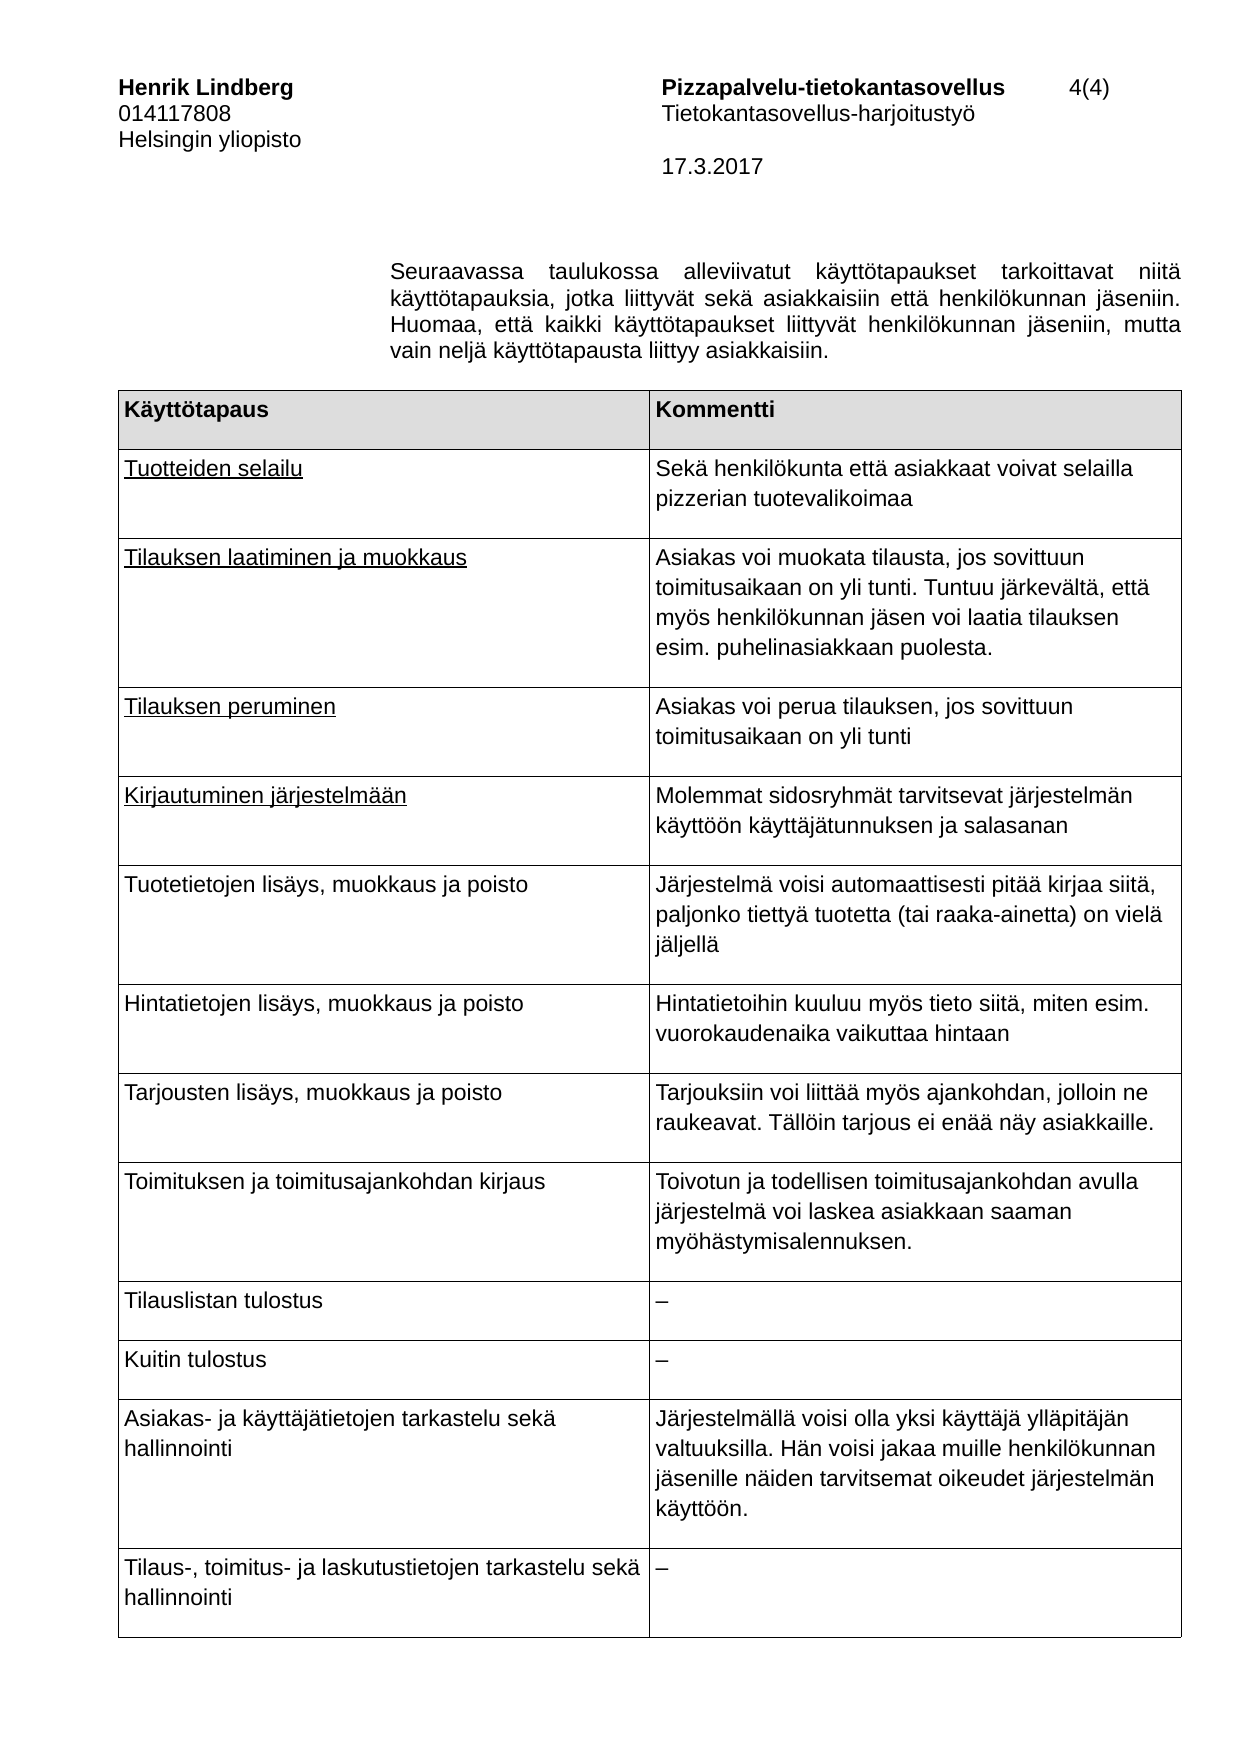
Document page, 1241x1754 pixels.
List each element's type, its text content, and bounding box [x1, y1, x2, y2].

table_cell Toivotun ja todellisen toimitusajankohdan avulla järjestelmä voi laskea asiakkaan saaman myöhästymisalennuksen. [650, 1163, 1181, 1281]
table_cell Kirjautuminen järjestelmään [119, 777, 649, 865]
text Seuraavassa taulukossa alleviivatut käyttötapaukset tarkoittavat niitä käyttötapauksia, jotka liittyvät sekä asiakkaisiin että henkilökunnan jäseniin. Huomaa, että kaikki käyttötapaukset liittyvät henkilökunnan jäseniin, mutta vain neljä käyttötapausta liittyy asiakkaisiin. [118, 258, 1181, 364]
table_cell – [650, 1282, 1181, 1340]
table_cell Kuitin tulostus [119, 1341, 649, 1399]
table_cell Järjestelmä voisi automaattisesti pitää kirjaa siitä, paljonko tiettyä tuotetta (tai raaka-ainetta) on vielä jäljellä [650, 866, 1181, 984]
table_cell Asiakas voi muokata tilausta, jos sovittuun toimitusaikaan on yli tunti. Tuntuu järkevältä, että myös henkilökunnan jäsen voi laatia tilauksen esim. puhelinasiakkaan puolesta. [650, 539, 1181, 687]
table_cell Toimituksen ja toimitusajankohdan kirjaus [119, 1163, 649, 1281]
table_cell – [650, 1341, 1181, 1399]
table_cell Tilauslistan tulostus [119, 1282, 649, 1340]
table_cell Asiakas voi perua tilauksen, jos sovittuun toimitusaikaan on yli tunti [650, 688, 1181, 776]
table_cell Hintatietojen lisäys, muokkaus ja poisto [119, 985, 649, 1073]
table_cell Asiakas- ja käyttäjätietojen tarkastelu sekä hallinnointi [119, 1400, 649, 1548]
table_cell Sekä henkilökunta että asiakkaat voivat selailla pizzerian tuotevalikoimaa [650, 450, 1181, 538]
table_cell Tuotteiden selailu [119, 450, 649, 538]
table_cell Tilauksen laatiminen ja muokkaus [119, 539, 649, 687]
table_cell Tilaus-, toimitus- ja laskutustietojen tarkastelu sekä hallinnointi [119, 1549, 649, 1637]
table_header Kommentti [650, 391, 1181, 449]
table_cell Tarjousten lisäys, muokkaus ja poisto [119, 1074, 649, 1162]
table_cell Tarjouksiin voi liittää myös ajankohdan, jolloin ne raukeavat. Tällöin tarjous ei enää näy asiakkaille. [650, 1074, 1181, 1162]
table_header Käyttötapaus [119, 391, 649, 449]
table_cell Tilauksen peruminen [119, 688, 649, 776]
table_cell Järjestelmällä voisi olla yksi käyttäjä ylläpitäjän valtuuksilla. Hän voisi jakaa muille henkilökunnan jäsenille näiden tarvitsemat oikeudet järjestelmän käyttöön. [650, 1400, 1181, 1548]
table_cell Tuotetietojen lisäys, muokkaus ja poisto [119, 866, 649, 984]
table_cell Hintatietoihin kuuluu myös tieto siitä, miten esim. vuorokaudenaika vaikuttaa hintaan [650, 985, 1181, 1073]
table_cell – [650, 1549, 1181, 1637]
table_cell Molemmat sidosryhmät tarvitsevat järjestelmän käyttöön käyttäjätunnuksen ja salasanan [650, 777, 1181, 865]
